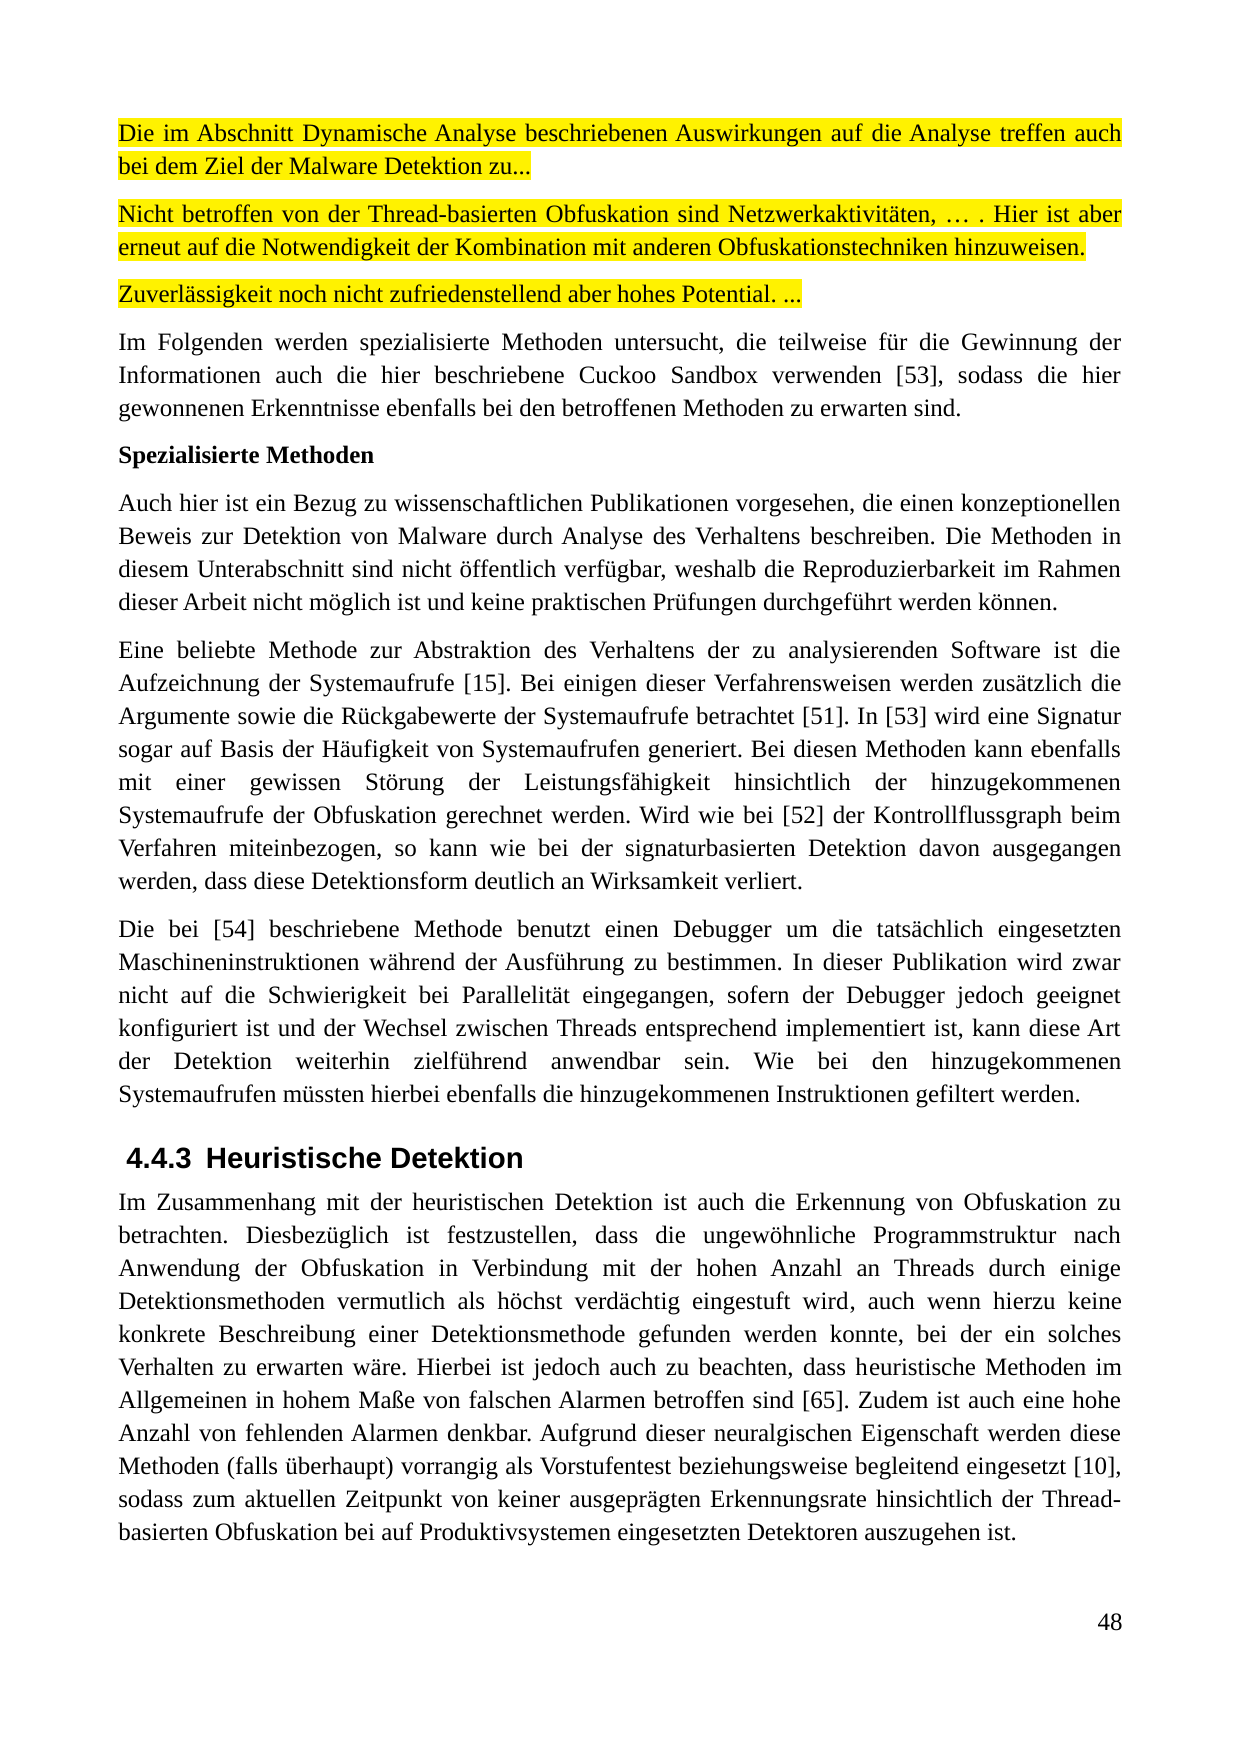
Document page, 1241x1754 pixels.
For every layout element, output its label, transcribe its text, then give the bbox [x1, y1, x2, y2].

subtitle Heuristische Detektion [118, 1141, 1122, 1175]
text Auch hier ist ein Bezug zu wissenschaftlichen Publikationen vorgesehen, die einen konzeptionellen Beweis zur Detektion von Malware durch Analyse des Verhaltens beschreiben. Die Methoden in diesem Unterabschnitt sind nicht öffentlich verfügbar, weshalb die Reproduzierbarkeit im Rahmen dieser Arbeit nicht möglich ist und keine praktischen Prüfungen durchgeführt werden können. [118, 488, 1122, 616]
text Die bei [54] beschriebene Methode benutzt einen Debugger um die tatsächlich eingesetzten Maschineninstruktionen während der Ausführung zu bestimmen. In dieser Publikation wird zwar nicht auf die Schwierigkeit bei Parallelität eingegangen, sofern der Debugger jedoch geeignet konfiguriert ist und der Wechsel zwischen Threads entsprechend implementiert ist, kann diese Art der Detektion weiterhin zielführend anwendbar sein. Wie bei den hinzugekommenen Systemaufrufen müssten hierbei ebenfalls die hinzugekommenen Instruktionen gefiltert werden. [118, 914, 1122, 1107]
text Eine beliebte Methode zur Abstraktion des Verhaltens der zu analysierenden Software ist die Aufzeichnung der Systemaufrufe [15]. Bei einigen dieser Verfahrensweisen werden zusätzlich die Argumente sowie die Rückgabewerte der Systemaufrufe betrachtet [51]. In [53] wird eine Signatur sogar auf Basis der Häufigkeit von Systemaufrufen generiert. Bei diesen Methoden kann ebenfalls mit einer gewissen Störung der Leistungsfähigkeit hinsichtlich der hinzugekommenen Systemaufrufe der Obfuskation gerechnet werden. Wird wie bei [52] der Kontrollflussgraph beim Verfahren miteinbezogen, so kann wie bei der signaturbasierten Detektion davon ausgegangen werden, dass diese Detektionsform deutlich an Wirksamkeit verliert. [118, 635, 1122, 895]
text Im Folgenden werden spezialisierte Methoden untersucht, die teilweise für die Gewinnung der Informationen auch die hier beschriebene Cuckoo Sandbox verwenden [53], sodass die hier gewonnenen Erkenntnisse ebenfalls bei den betroffenen Methoden zu erwarten sind. [118, 327, 1122, 422]
text Spezialisierte Methoden [118, 441, 1122, 469]
text Im Zusammenhang mit der heuristischen Detektion ist auch die Erkennung von Obfuskation zu betrachten. Diesbezüglich ist festzustellen, dass die ungewöhnliche Programmstruktur nach Anwendung der Obfuskation in Verbindung mit der hohen Anzahl an Threads durch einige Detektionsmethoden vermutlich als höchst verdächtig eingestuft wird, auch wenn hierzu keine konkrete Beschreibung einer Detektionsmethode gefunden werden konnte, bei der ein solches Verhalten zu erwarten wäre. Hierbei ist jedoch auch zu beachten, dass heuristische Methoden im Allgemeinen in hohem Maße von falschen Alarmen betroffen sind [65]. Zudem ist auch eine hohe Anzahl von fehlenden Alarmen denkbar. Aufgrund dieser neuralgischen Eigenschaft werden diese Methoden (falls überhaupt) vorrangig als Vorstufentest beziehungsweise begleitend eingesetzt [10], sodass zum aktuellen Zeitpunkt von keiner ausgeprägten Erkennungsrate hinsichtlich der Thread-basierten Obfuskation bei auf Produktivsystemen eingesetzten Detektoren auszugehen ist. [118, 1187, 1122, 1546]
text Nicht betroffen von der Thread-basierten Obfuskation sind Netzwerkaktivitäten, … . Hier ist aber erneut auf die Notwendigkeit der Kombination mit anderen Obfuskationstechniken hinzuweisen. [118, 199, 1122, 261]
text Die im Abschnitt Dynamische Analyse beschriebenen Auswirkungen auf die Analyse treffen auch bei dem Ziel der Malware Detektion zu... [118, 118, 1122, 180]
text Zuverlässigkeit noch nicht zufriedenstellend aber hohes Potential. ... [118, 279, 1122, 308]
